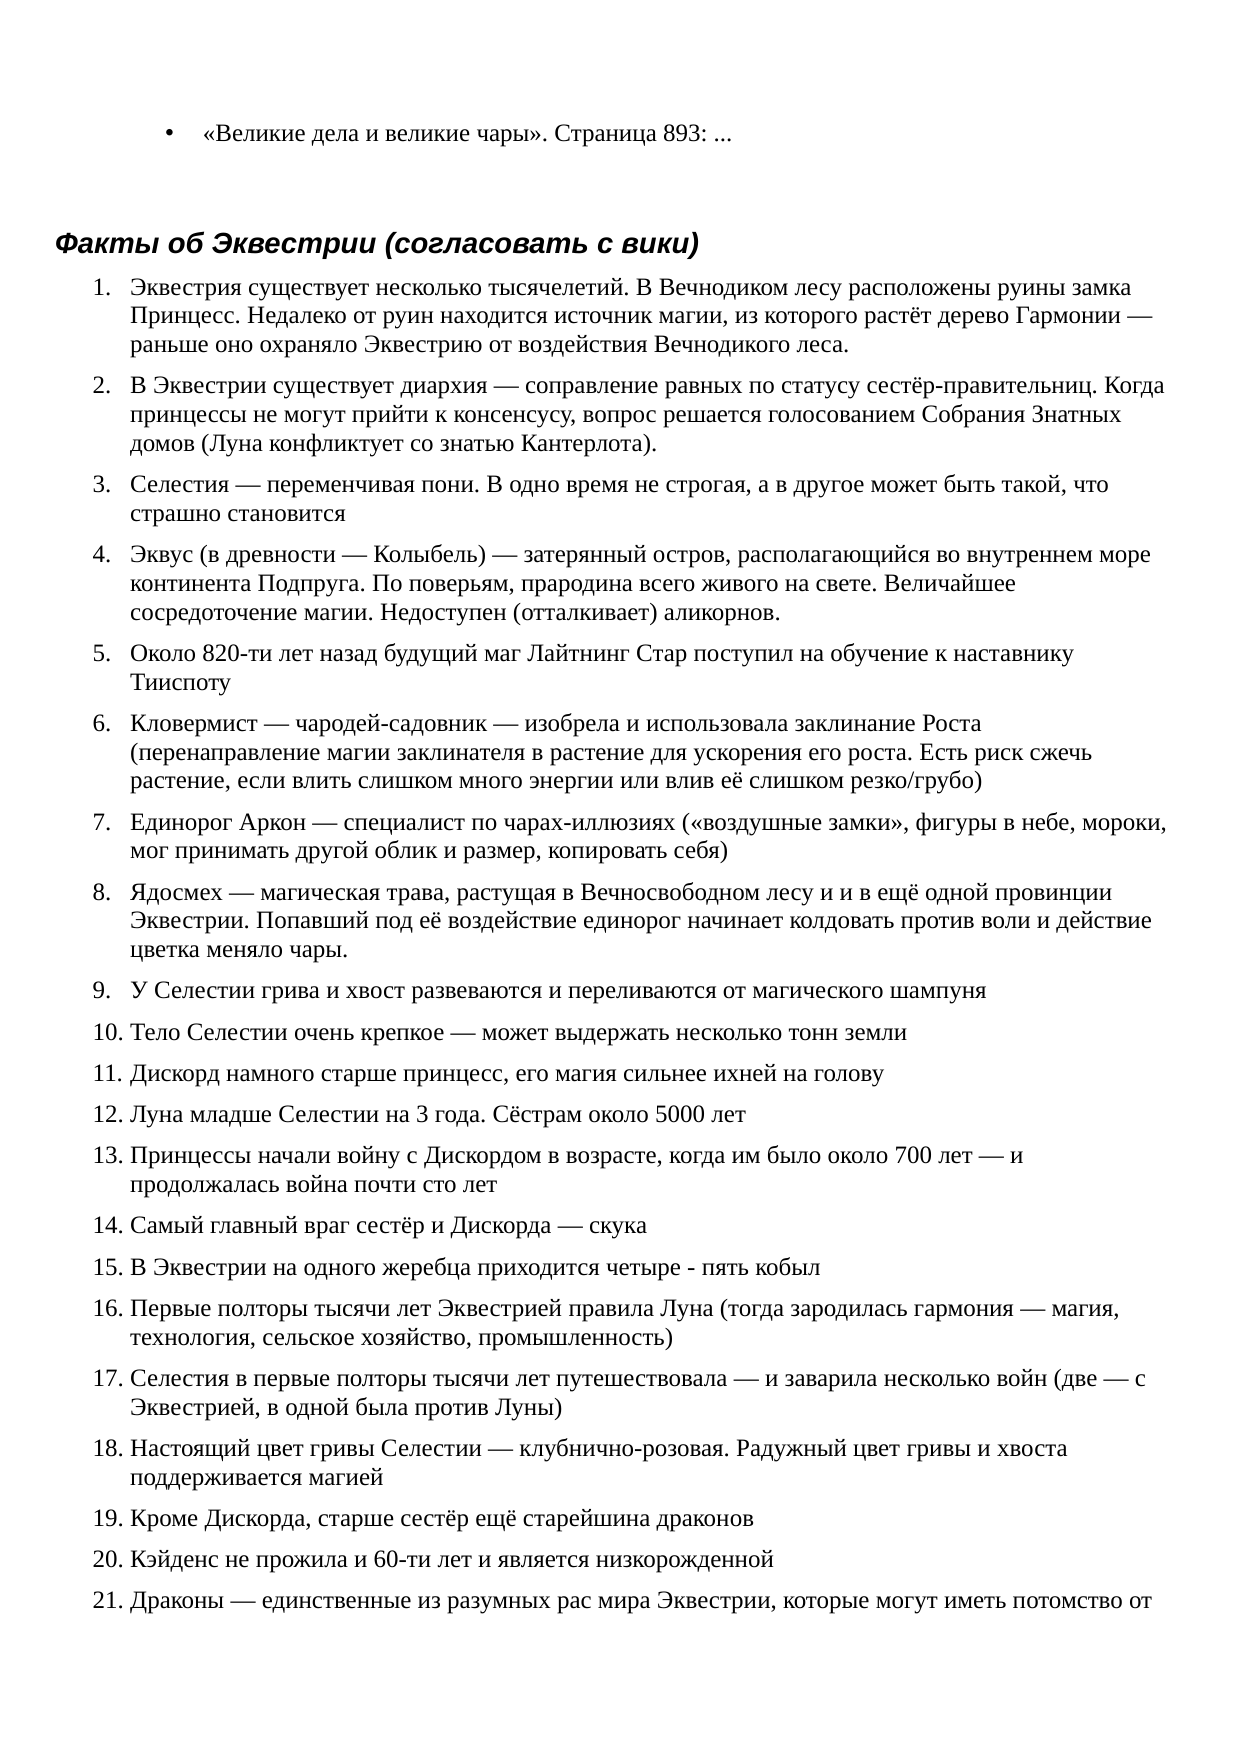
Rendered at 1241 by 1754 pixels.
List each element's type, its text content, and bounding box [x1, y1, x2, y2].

list Самый главный враг сестёр и Дискорда — скука [92, 1210, 1172, 1239]
list Единорог Аркон — специалист по чарах-иллюзиях («воздушные замки», фигуры в небе, мороки, мог принимать другой облик и размер, копировать себя) [92, 807, 1172, 864]
list Настоящий цвет гривы Селестии — клубнично-розовая. Радужный цвет гривы и хвоста поддерживается магией [92, 1433, 1172, 1490]
list Дискорд намного старше принцесс, его магия сильнее ихней на голову [92, 1058, 1172, 1087]
list Селестия в первые полторы тысячи лет путешествовала — и заварила несколько войн (две — с Эквестрией, в одной была против Луны) [92, 1363, 1172, 1420]
list Тело Селестии очень крепкое — может выдержать несколько тонн земли [92, 1017, 1172, 1045]
list Селестия — переменчивая пони. В одно время не строгая, а в другое может быть такой, что страшно становится [92, 469, 1172, 527]
list Ядосмех — магическая трава, растущая в Вечносвободном лесу и и в ещё одной провинции Эквестрии. Попавший под её воздействие единорог начинает колдовать против воли и действие цветка меняло чары. [92, 877, 1172, 963]
list Кэйденс не прожила и 60-ти лет и является низкорожденной [92, 1544, 1172, 1573]
list У Селестии грива и хвост развеваются и переливаются от магического шампуня [92, 975, 1172, 1004]
list Около 820-ти лет назад будущий маг Лайтнинг Стар поступил на обучение к наставнику Тииспоту [92, 638, 1172, 695]
list В Эквестрии существует диархия — соправление равных по статусу сестёр-правительниц. Когда принцессы не могут прийти к консенсусу, вопрос решается голосованием Собрания Знатных домов (Луна конфликтует со знатью Кантерлота). [92, 370, 1172, 457]
list Луна младше Селестии на 3 года. Сёстрам около 5000 лет [92, 1099, 1172, 1128]
list Эквестрия существует несколько тысячелетий. В Вечнодиком лесу расположены руины замка Принцесс. Недалеко от руин находится источник магии, из которого растёт дерево Гармонии — раньше оно охраняло Эквестрию от воздействия Вечнодикого леса. [92, 272, 1172, 358]
list Первые полторы тысячи лет Эквестрией правила Луна (тогда зародилась гармония — магия, технология, сельское хозяйство, промышленность) [92, 1293, 1172, 1350]
list «Великие дела и великие чары». Страница 893: ... [165, 118, 1172, 147]
list Драконы — единственные из разумных рас мира Эквестрии, которые могут иметь потомство от [92, 1585, 1172, 1614]
list Принцессы начали войну с Дискордом в возрасте, когда им было около 700 лет — и продолжалась война почти сто лет [92, 1140, 1172, 1198]
list Эквус (в древности — Колыбель) — затерянный остров, располагающийся во внутреннем море континента Подпруга. По поверьям, прародина всего живого на свете. Величайшее сосредоточение магии. Недоступен (отталкивает) аликорнов. [92, 539, 1172, 625]
list Кроме Дискорда, старше сестёр ещё старейшина драконов [92, 1503, 1172, 1532]
list В Эквестрии на одного жеребца приходится четыре - пять кобыл [92, 1252, 1172, 1280]
list Кловермист — чародей-садовник — изобрела и использовала заклинание Роста (перенаправление магии заклинателя в растение для ускорения его роста. Есть риск сжечь растение, если влить слишком много энергии или влив её слишком резко/грубо) [92, 708, 1172, 794]
subtitle Факты об Эквестрии (согласовать с вики) [55, 226, 1172, 259]
